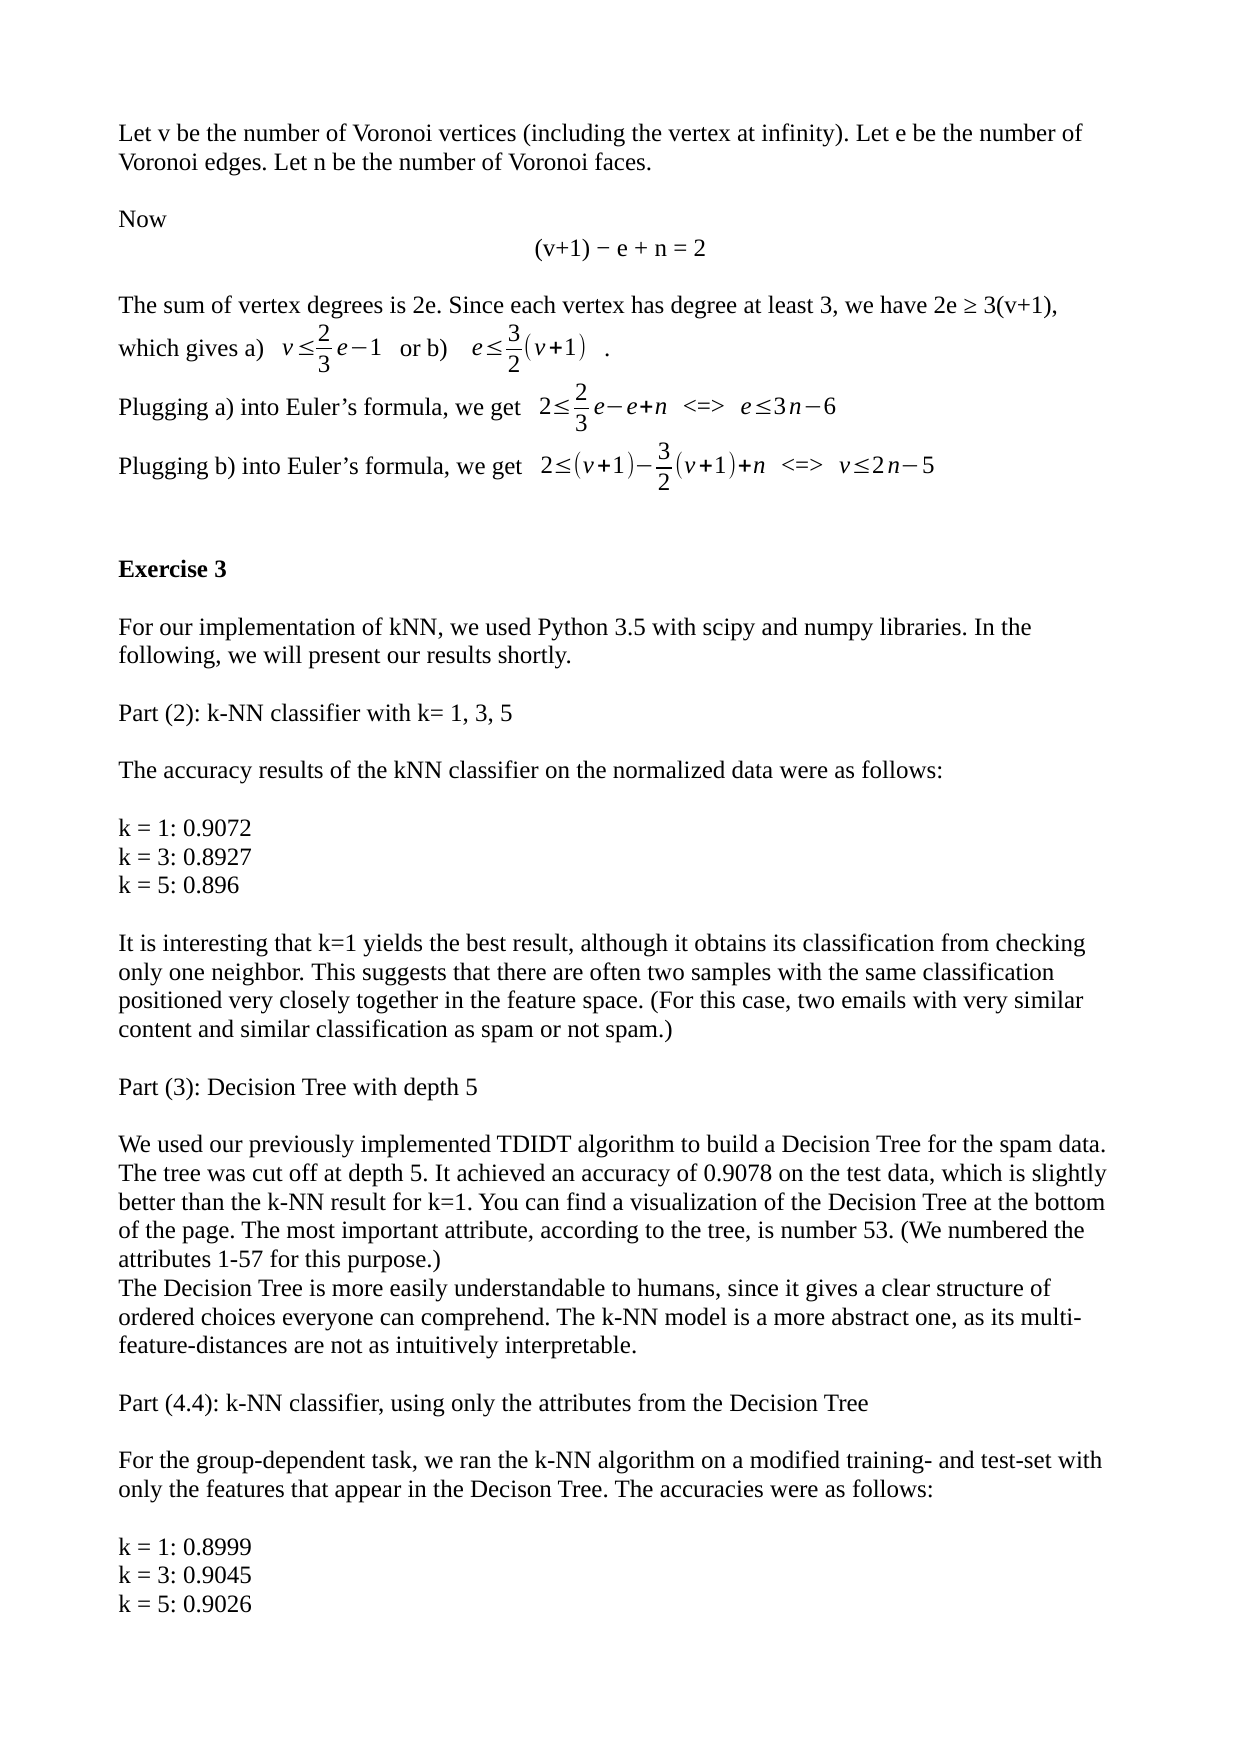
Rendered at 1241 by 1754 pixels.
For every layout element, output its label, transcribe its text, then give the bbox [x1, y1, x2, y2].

text Plugging a) into Euler’s formula, we get [118, 378, 1122, 437]
text k = 1: 0.9072 [118, 813, 1122, 842]
text We used our previously implemented TDIDT algorithm to build a Decision Tree for the spam data. The tree was cut off at depth 5. It achieved an accuracy of 0.9078 on the test data, which is slightly better than the k-NN result for k=1. You can find a visualization of the Decision Tree at the bottom of the page. The most important attribute, according to the tree, is number 53. (We numbered the attributes 1-57 for this purpose.) [118, 1129, 1122, 1273]
text Plugging b) into Euler’s formula, we get [118, 437, 1122, 497]
text It is interesting that k=1 yields the best result, although it obtains its classification from checking only one neighbor. This suggests that there are often two samples with the same classification positioned very closely together in the feature space. (For this case, two emails with very similar content and similar classification as spam or not spam.) [118, 928, 1122, 1043]
text (v+1) − e + n = 2 [118, 233, 1122, 262]
text The Decision Tree is more easily understandable to humans, since it gives a clear structure of ordered choices everyone can comprehend. The k-NN model is a more abstract one, as its multi-feature-distances are not as intuitively interpretable. [118, 1273, 1122, 1359]
text Let v be the number of Voronoi vertices (including the vertex at infinity). Let e be the number of Voronoi edges. Let n be the number of Voronoi faces. [118, 118, 1122, 176]
text Part (2): k-NN classifier with k= 1, 3, 5 [118, 698, 1122, 727]
text For our implementation of kNN, we used Python 3.5 with scipy and numpy libraries. In the following, we will present our results shortly. [118, 612, 1122, 669]
text Part (4.4): k-NN classifier, using only the attributes from the Decision Tree [118, 1388, 1122, 1417]
text For the group-dependent task, we ran the k-NN algorithm on a modified training- and test-set with only the features that appear in the Decison Tree. The accuracies were as follows: [118, 1445, 1122, 1503]
text Part (3): Decision Tree with depth 5 [118, 1072, 1122, 1100]
text Now [118, 204, 1122, 233]
text k = 3: 0.8927 [118, 842, 1122, 870]
text k = 3: 0.9045 [118, 1560, 1122, 1589]
text Exercise 3 [118, 554, 1122, 583]
text k = 5: 0.896 [118, 870, 1122, 899]
text k = 1: 0.8999 [118, 1532, 1122, 1560]
text The accuracy results of the kNN classifier on the normalized data were as follows: [118, 755, 1122, 784]
text k = 5: 0.9026 [118, 1589, 1122, 1618]
text The sum of vertex degrees is 2e. Since each vertex has degree at least 3, we have 2e ≥ 3(v+1), which gives a)or b) . [118, 291, 1122, 378]
